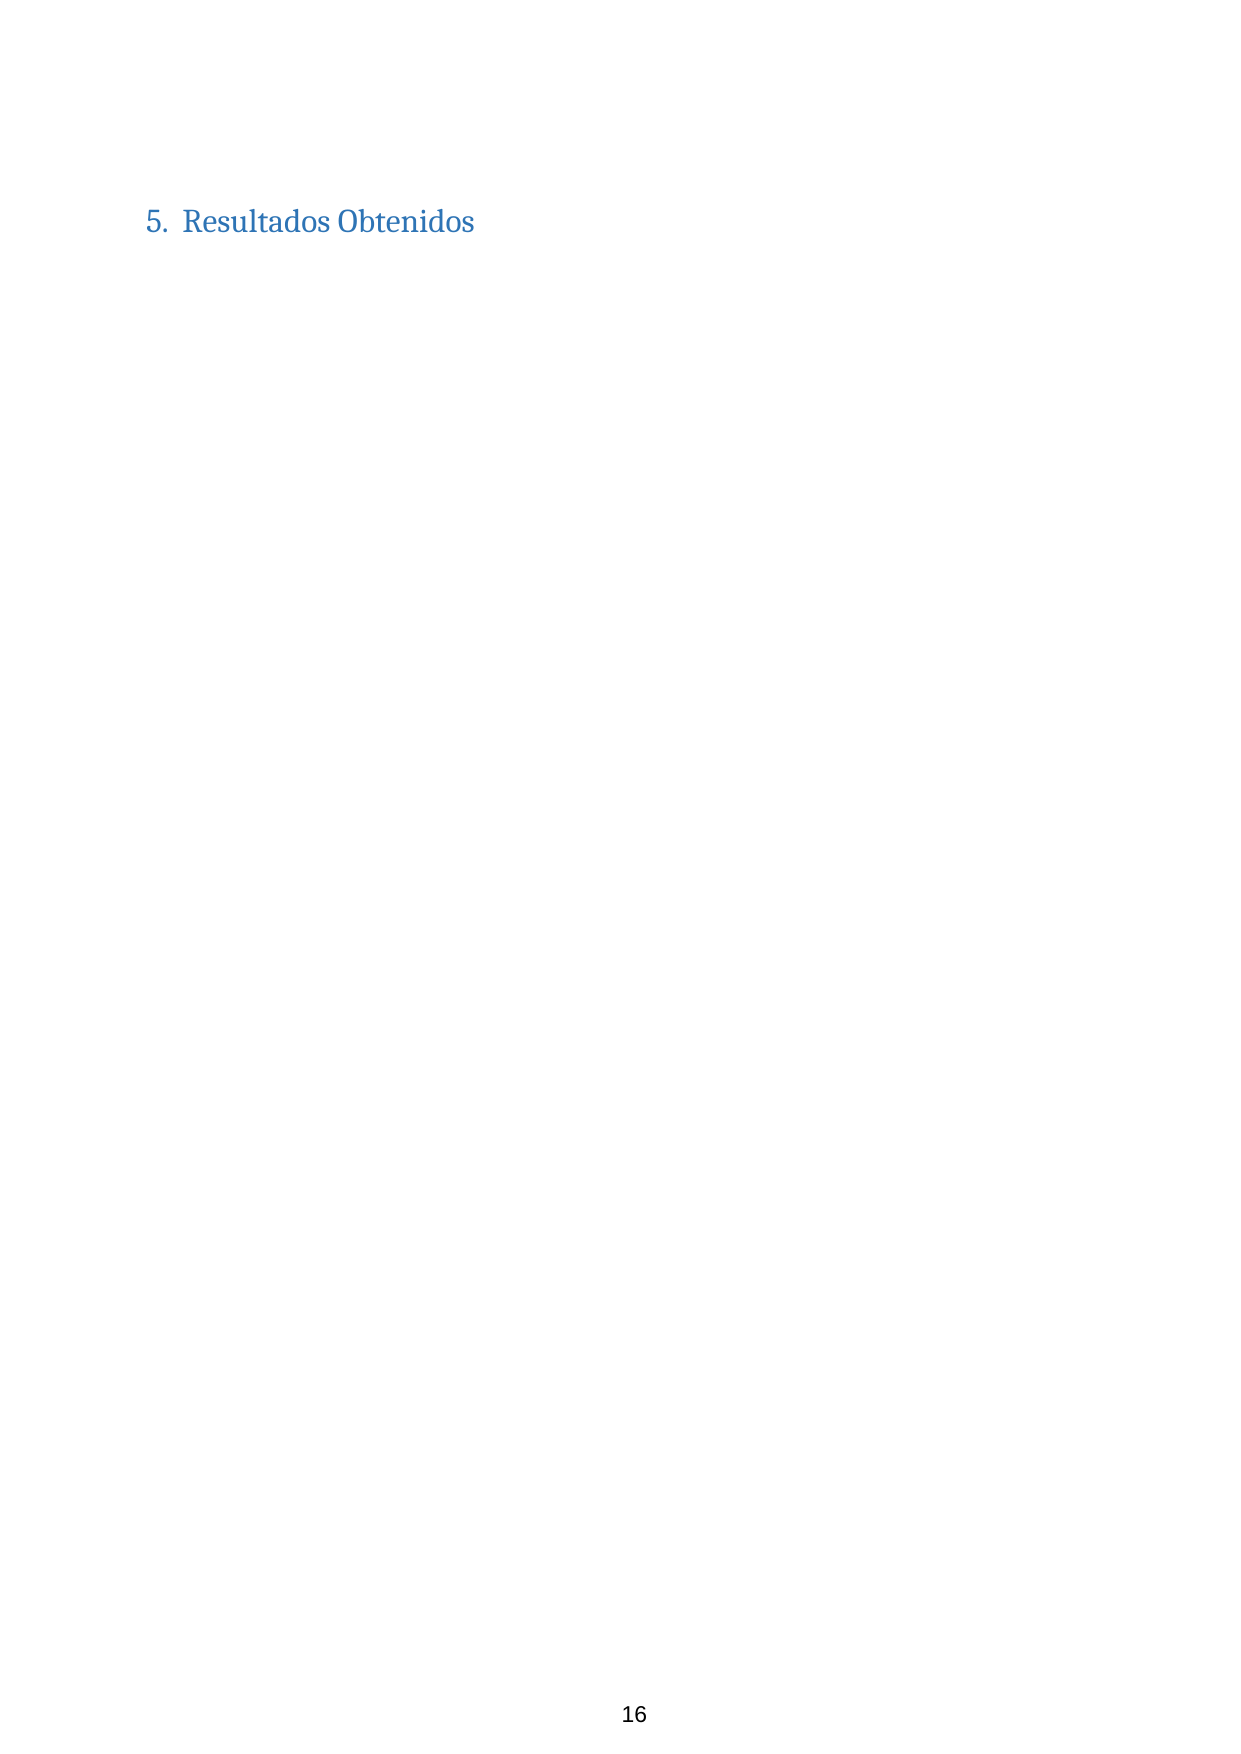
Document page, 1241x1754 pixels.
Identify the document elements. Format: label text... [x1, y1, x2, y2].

subtitle Resultados Obtenidos [146, 202, 1142, 241]
